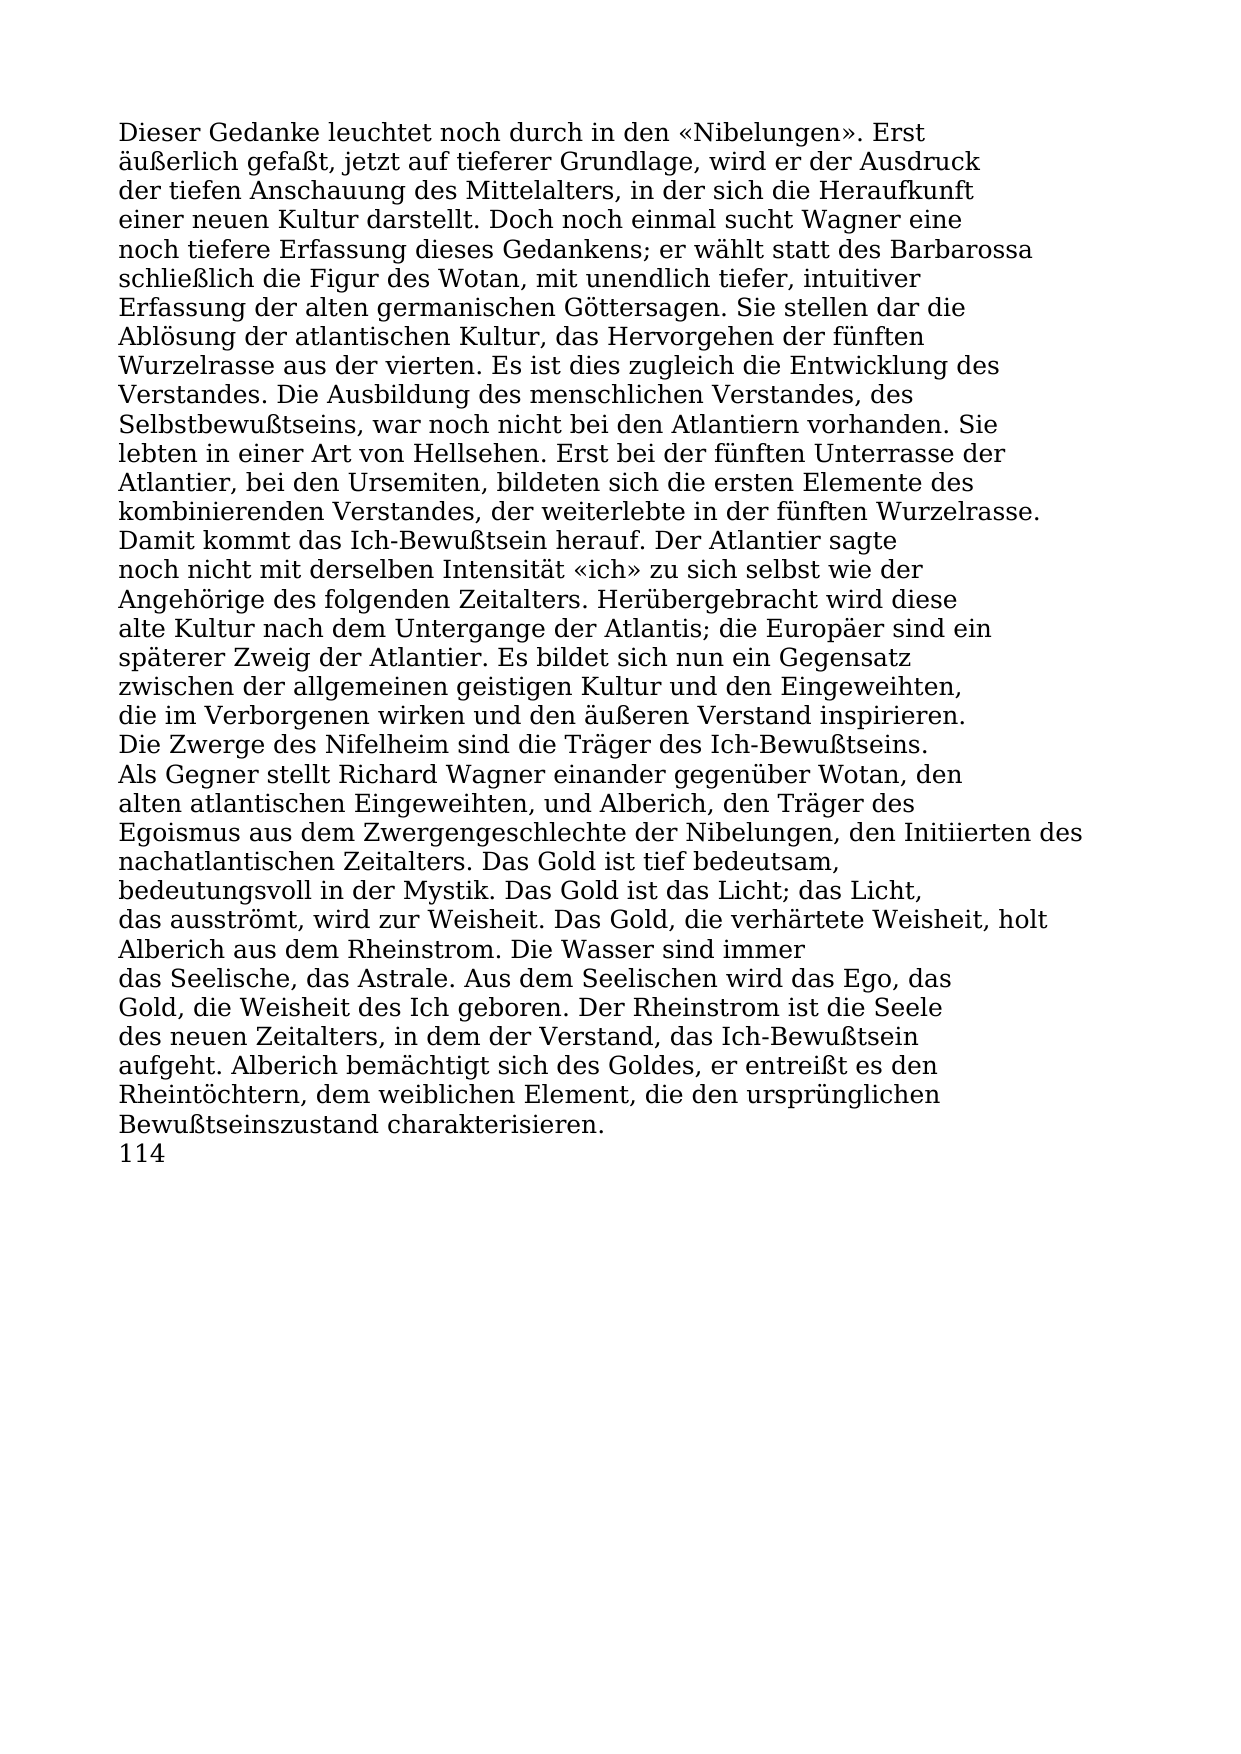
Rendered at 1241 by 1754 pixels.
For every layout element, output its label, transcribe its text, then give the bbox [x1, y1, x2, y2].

text lebten in einer Art von Hellsehen. Erst bei der fünften Unterrasse der [118, 439, 1122, 468]
text Verstandes. Die Ausbildung des menschlichen Verstandes, des [118, 381, 1122, 410]
text Als Gegner stellt Richard Wagner einander gegenüber Wotan, den [118, 760, 1122, 789]
text Gold, die Weisheit des Ich geboren. Der Rheinstrom ist die Seele [118, 993, 1122, 1022]
text Atlantier, bei den Ursemiten, bildeten sich die ersten Elemente des [118, 468, 1122, 497]
text Wurzelrasse aus der vierten. Es ist dies zugleich die Entwicklung des [118, 351, 1122, 381]
text das ausströmt, wird zur Weisheit. Das Gold, die verhärtete Weisheit, holt Alberich aus dem Rheinstrom. Die Wasser sind immer [118, 906, 1122, 964]
text Erfassung der alten germanischen Göttersagen. Sie stellen dar die [118, 293, 1122, 322]
text bedeutungsvoll in der Mystik. Das Gold ist das Licht; das Licht, [118, 876, 1122, 906]
text Angehörige des folgenden Zeitalters. Herübergebracht wird diese [118, 585, 1122, 614]
text die im Verborgenen wirken und den äußeren Verstand inspirieren. [118, 701, 1122, 731]
text zwischen der allgemeinen geistigen Kultur und den Eingeweihten, [118, 672, 1122, 701]
text aufgeht. Alberich bemächtigt sich des Goldes, er entreißt es den [118, 1051, 1122, 1081]
text Selbstbewußtseins, war noch nicht bei den Atlantiern vorhanden. Sie [118, 410, 1122, 439]
text 114 [118, 1139, 1122, 1168]
text des neuen Zeitalters, in dem der Verstand, das Ich-Bewußtsein [118, 1022, 1122, 1051]
text Egoismus aus dem Zwergengeschlechte der Nibelungen, den Initiierten des nachatlantischen Zeitalters. Das Gold ist tief bedeutsam, [118, 818, 1122, 876]
text Bewußtseinszustand charakterisieren. [118, 1110, 1122, 1139]
text Die Zwerge des Nifelheim sind die Träger des Ich-Bewußtseins. [118, 731, 1122, 760]
text das Seelische, das Astrale. Aus dem Seelischen wird das Ego, das [118, 964, 1122, 993]
text Dieser Gedanke leuchtet noch durch in den «Nibelungen». Erst [118, 118, 1122, 147]
text späterer Zweig der Atlantier. Es bildet sich nun ein Gegensatz [118, 643, 1122, 672]
text Rheintöchtern, dem weiblichen Element, die den ursprünglichen [118, 1081, 1122, 1110]
text kombinierenden Verstandes, der weiterlebte in der fünften Wurzelrasse. Damit kommt das Ich-Bewußtsein herauf. Der Atlantier sagte [118, 497, 1122, 556]
text der tiefen Anschauung des Mittelalters, in der sich die Heraufkunft [118, 176, 1122, 206]
text noch nicht mit derselben Intensität «ich» zu sich selbst wie der [118, 556, 1122, 585]
text Ablösung der atlantischen Kultur, das Hervorgehen der fünften [118, 322, 1122, 351]
text alte Kultur nach dem Untergange der Atlantis; die Europäer sind ein [118, 614, 1122, 643]
text alten atlantischen Eingeweihten, und Alberich, den Träger des [118, 789, 1122, 818]
text noch tiefere Erfassung dieses Gedankens; er wählt statt des Barbarossa schließlich die Figur des Wotan, mit unendlich tiefer, intuitiver [118, 235, 1122, 293]
text äußerlich gefaßt, jetzt auf tieferer Grundlage, wird er der Ausdruck [118, 147, 1122, 176]
text einer neuen Kultur darstellt. Doch noch einmal sucht Wagner eine [118, 206, 1122, 235]
